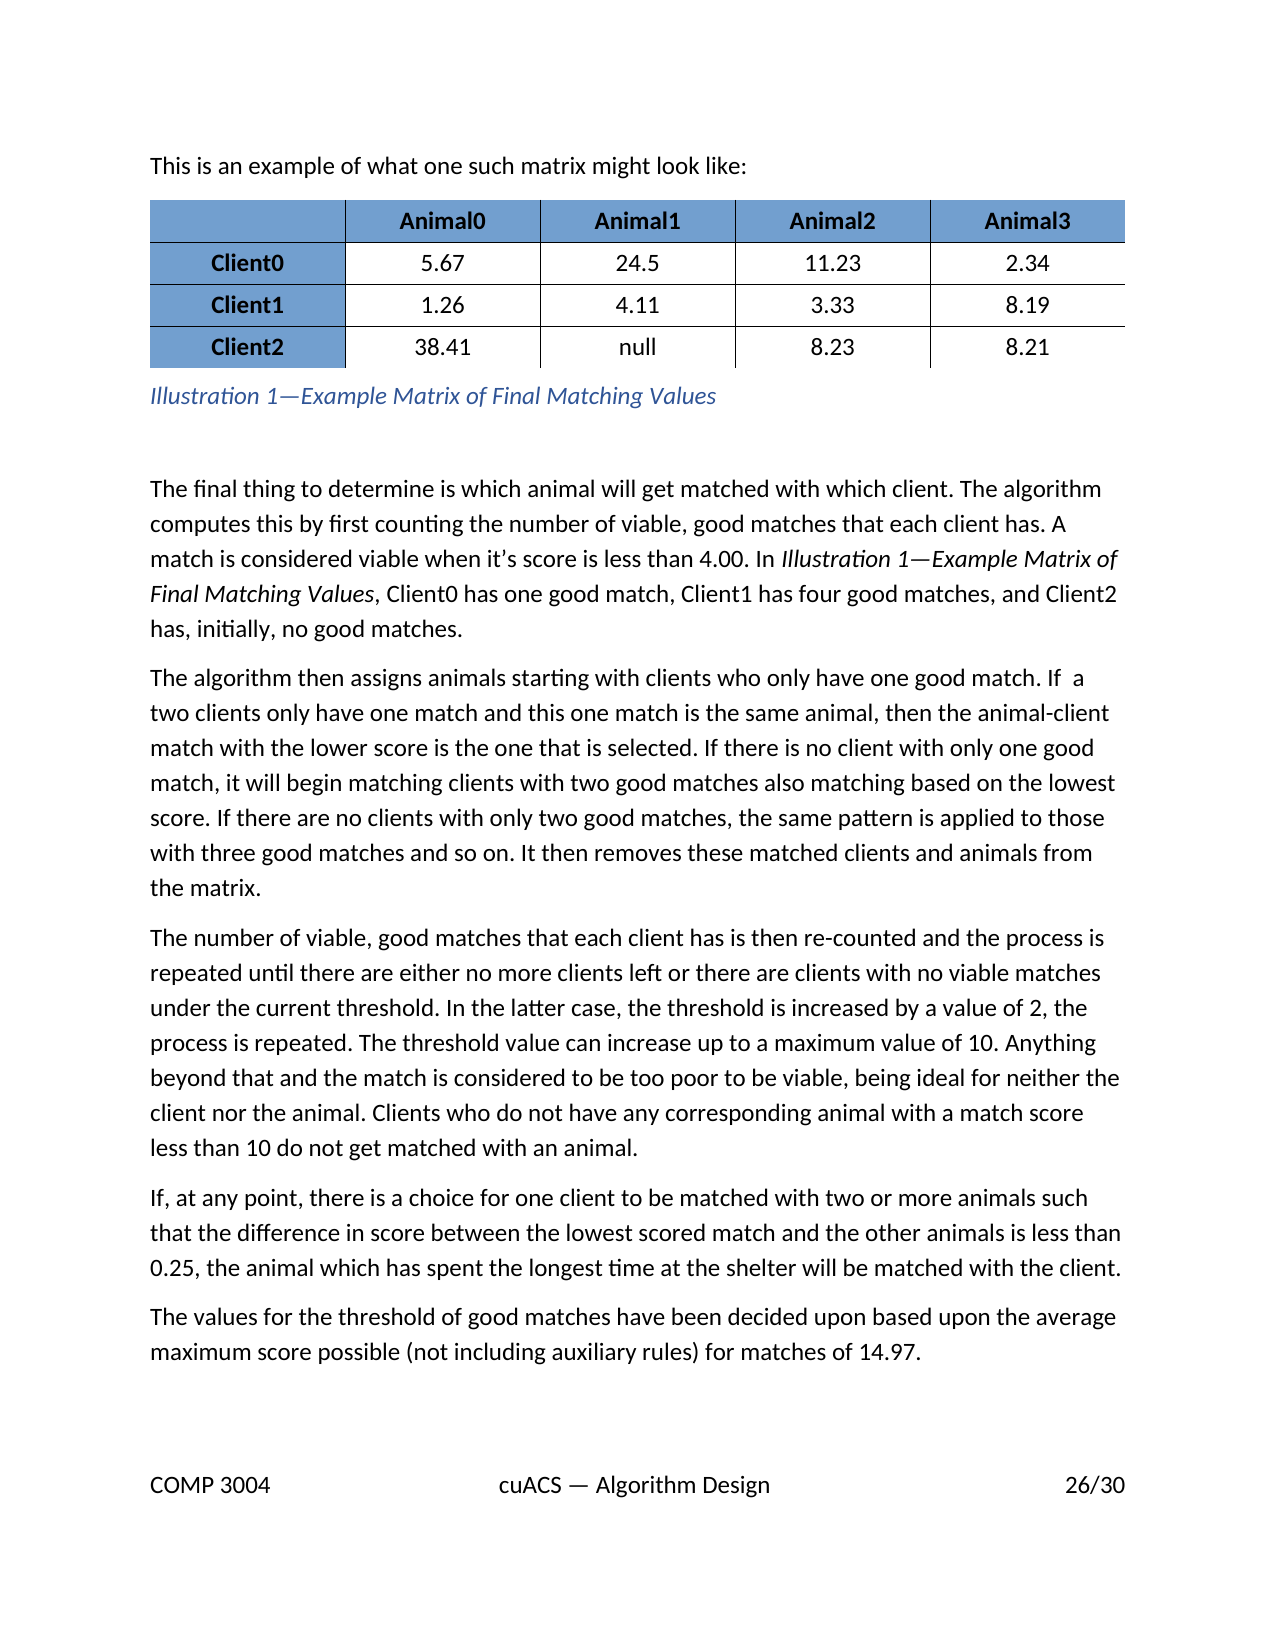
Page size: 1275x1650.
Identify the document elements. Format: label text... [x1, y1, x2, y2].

text Illustration 1—Example Matrix of Final Matching Values [150, 380, 1125, 411]
text The values for the threshold of good matches have been decided upon based upon the average maximum score possible (not including auxiliary rules) for matches of 14.97. [150, 1301, 1125, 1367]
text If, at any point, there is a choice for one client to be matched with two or more animals such that the difference in score between the lowest scored match and the other animals is less than 0.25, the animal which has spent the longest time at the shelter will be matched with the client. [150, 1182, 1125, 1282]
table_header Animal1 [541, 200, 735, 242]
text The number of viable, good matches that each client has is then re-counted and the process is repeated until there are either no more clients left or there are clients with no viable matches under the current threshold. In the latter case, the threshold is increased by a value of 2, the process is repeated. The threshold value can increase up to a maximum value of 10. Anything beyond that and the match is considered to be too poor to be viable, being ideal for neither the client nor the animal. Clients who do not have any corresponding animal with a match score less than 10 do not get matched with an animal. [150, 922, 1125, 1163]
table_cell null [541, 327, 735, 368]
table_cell 2.34 [931, 243, 1125, 284]
table_cell 3.33 [736, 285, 930, 326]
table_cell Client2 [150, 327, 345, 368]
table_cell 1.26 [346, 285, 540, 326]
table_cell 11.23 [736, 243, 930, 284]
table_cell 38.41 [346, 327, 540, 368]
text The algorithm then assigns animals starting with clients who only have one good match. If a two clients only have one match and this one match is the same animal, then the animal-client match with the lower score is the one that is selected. If there is no client with only one good match, it will begin matching clients with two good matches also matching based on the lowest score. If there are no clients with only two good matches, the same pattern is applied to those with three good matches and so on. It then removes these matched clients and animals from the matrix. [150, 662, 1125, 903]
table_cell 8.23 [736, 327, 930, 368]
table_header Animal2 [736, 200, 930, 242]
table_cell 5.67 [346, 243, 540, 284]
table_header Animal0 [346, 200, 540, 242]
table_cell 24.5 [541, 243, 735, 284]
table_header [150, 200, 345, 242]
text This is an example of what one such matrix might look like: [150, 150, 1125, 181]
table_cell 4.11 [541, 285, 735, 326]
table_cell Client1 [150, 285, 345, 326]
table_cell 8.19 [931, 285, 1125, 326]
text The final thing to determine is which animal will get matched with which client. The algorithm computes this by first counting the number of viable, good matches that each client has. A match is considered viable when it’s score is less than 4.00. In Illustration 1—Example Matrix of Final Matching Values, Client0 has one good match, Client1 has four good matches, and Client2 has, initially, no good matches. [150, 473, 1125, 643]
table_cell 8.21 [931, 327, 1125, 368]
table_header Animal3 [931, 200, 1125, 242]
table_cell Client0 [150, 243, 345, 284]
